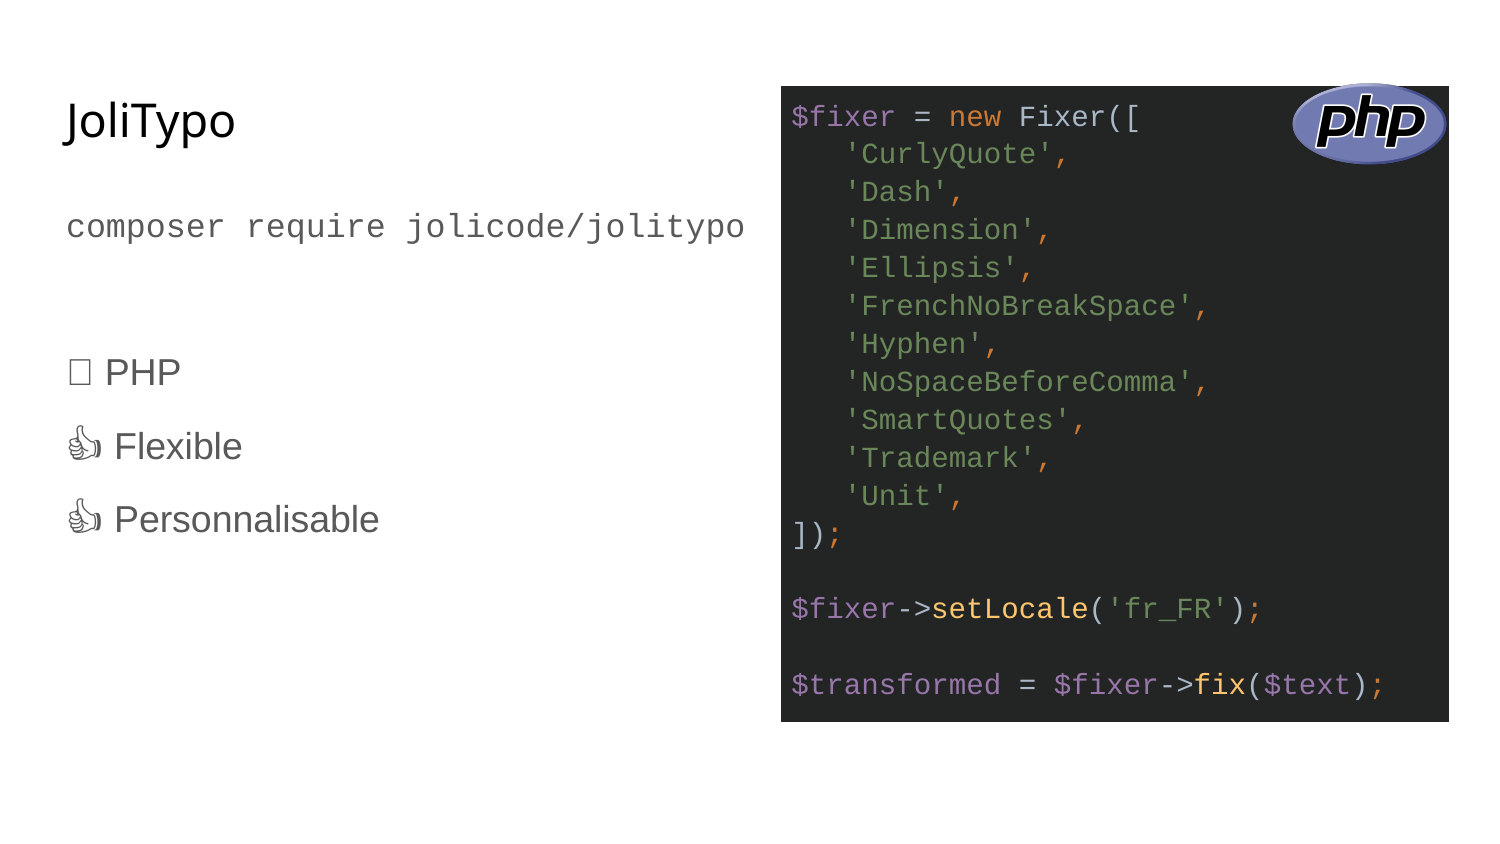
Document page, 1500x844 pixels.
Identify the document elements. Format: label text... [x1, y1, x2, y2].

title JoliTypo [51, 72, 1449, 167]
picture [1290, 81, 1449, 167]
list composer require jolicode/jolitypo 💬 PHP 👍 Flexible 👍 Personnalisable [51, 189, 1449, 750]
table_header $fixer = new Fixer([ 'CurlyQuote', 'Dash', 'Dimension', 'Ellipsis', 'FrenchNoBreakSpace', 'Hyphen', 'NoSpaceBeforeComma', 'SmartQuotes', 'Trademark', 'Unit', ]); $fixer->setLocale('fr_FR'); $transformed = $fixer->fix($text); [781, 86, 1449, 722]
